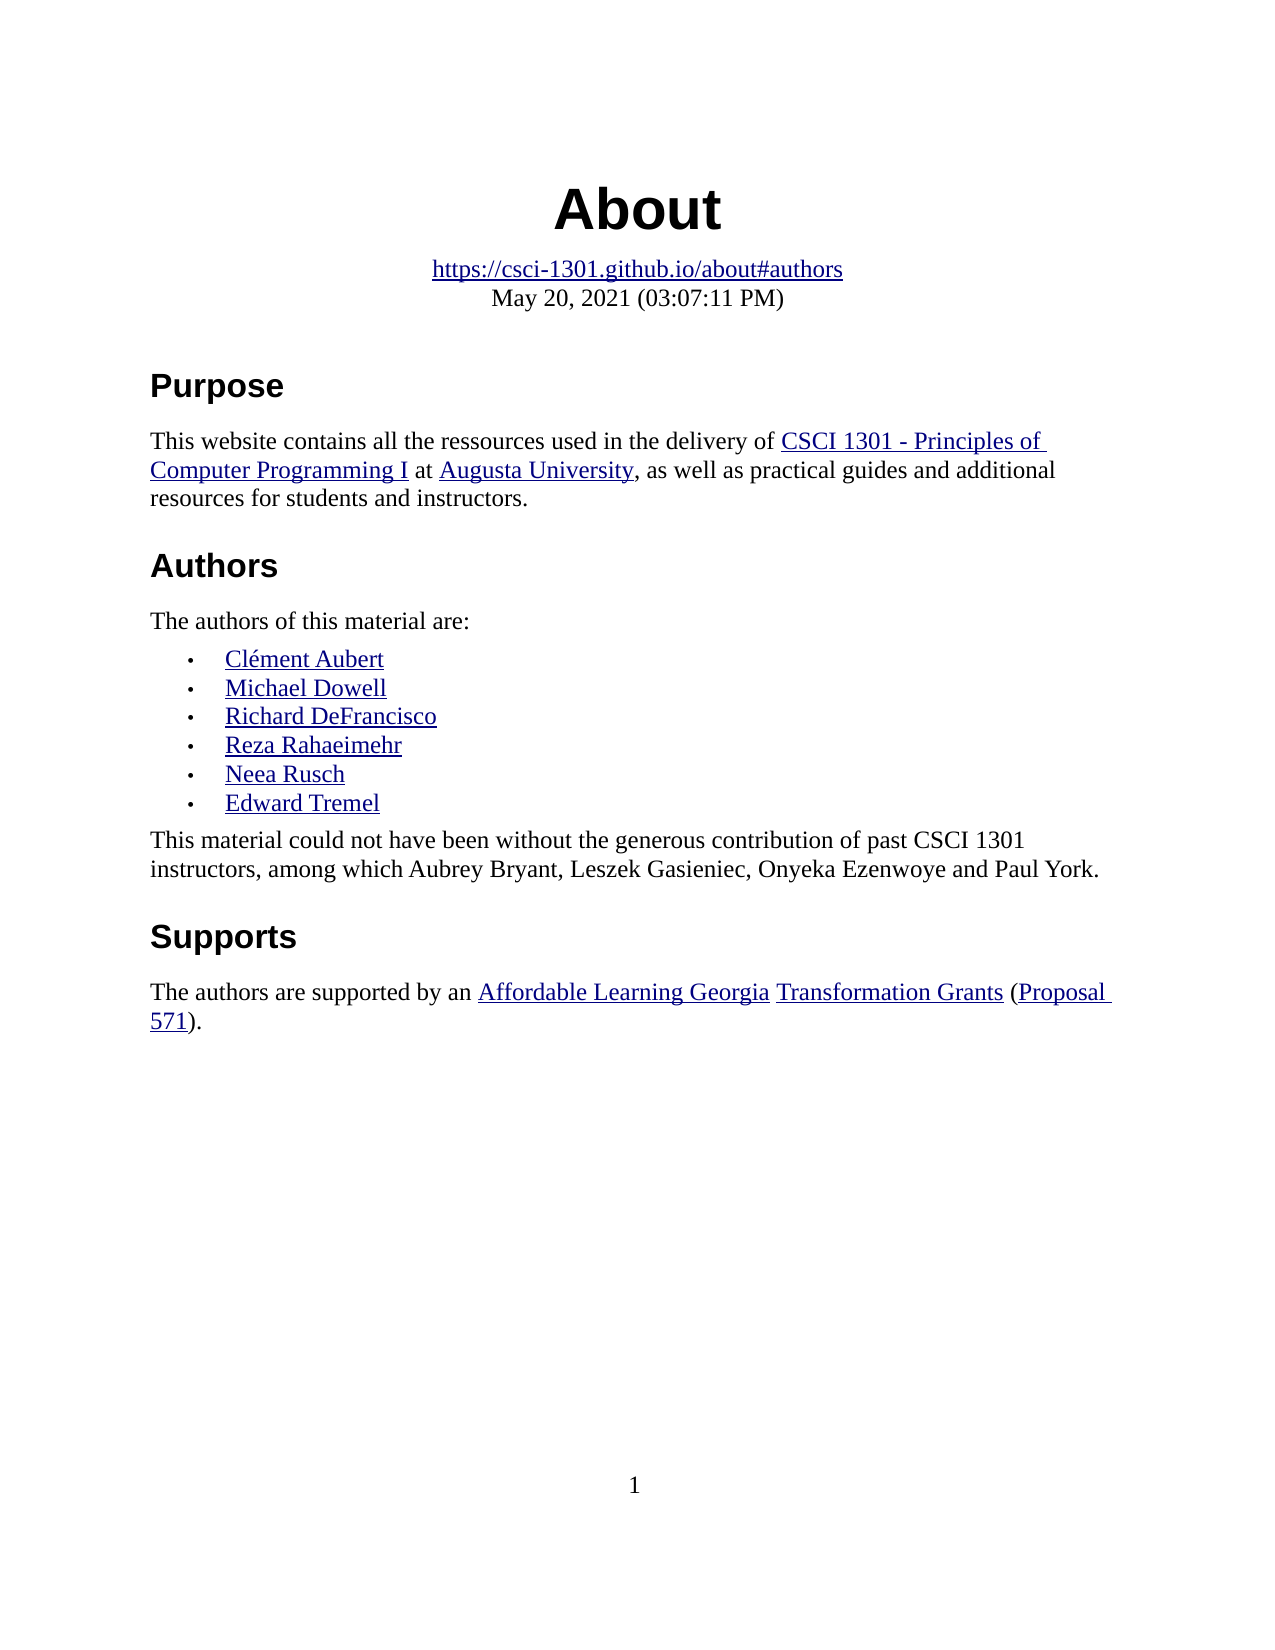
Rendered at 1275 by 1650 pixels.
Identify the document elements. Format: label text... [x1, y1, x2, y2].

text The authors of this material are: [150, 606, 1125, 635]
subtitle Authors [150, 546, 1125, 585]
title About [150, 175, 1125, 242]
text This website contains all the ressources used in the delivery of CSCI 1301 - Principles of Computer Programming I at Augusta University, as well as practical guides and additional resources for students and instructors. [150, 426, 1125, 512]
text The authors are supported by an Affordable Learning Georgia Transformation Grants (Proposal 571). [150, 977, 1125, 1034]
list Clément Aubert [187, 644, 1125, 673]
list Reza Rahaeimehr [187, 730, 1125, 759]
text May 20, 2021 (03:07:11 PM) [150, 283, 1125, 312]
subtitle Supports [150, 917, 1125, 956]
list Michael Dowell [187, 673, 1125, 701]
text https://csci-1301.github.io/about#authors [150, 254, 1125, 283]
text This material could not have been without the generous contribution of past CSCI 1301 instructors, among which Aubrey Bryant, Leszek Gasieniec, Onyeka Ezenwoye and Paul York. [150, 825, 1125, 883]
list Edward Tremel [187, 788, 1125, 816]
subtitle Purpose [150, 366, 1125, 404]
list Neea Rusch [187, 759, 1125, 788]
list Richard DeFrancisco [187, 701, 1125, 730]
